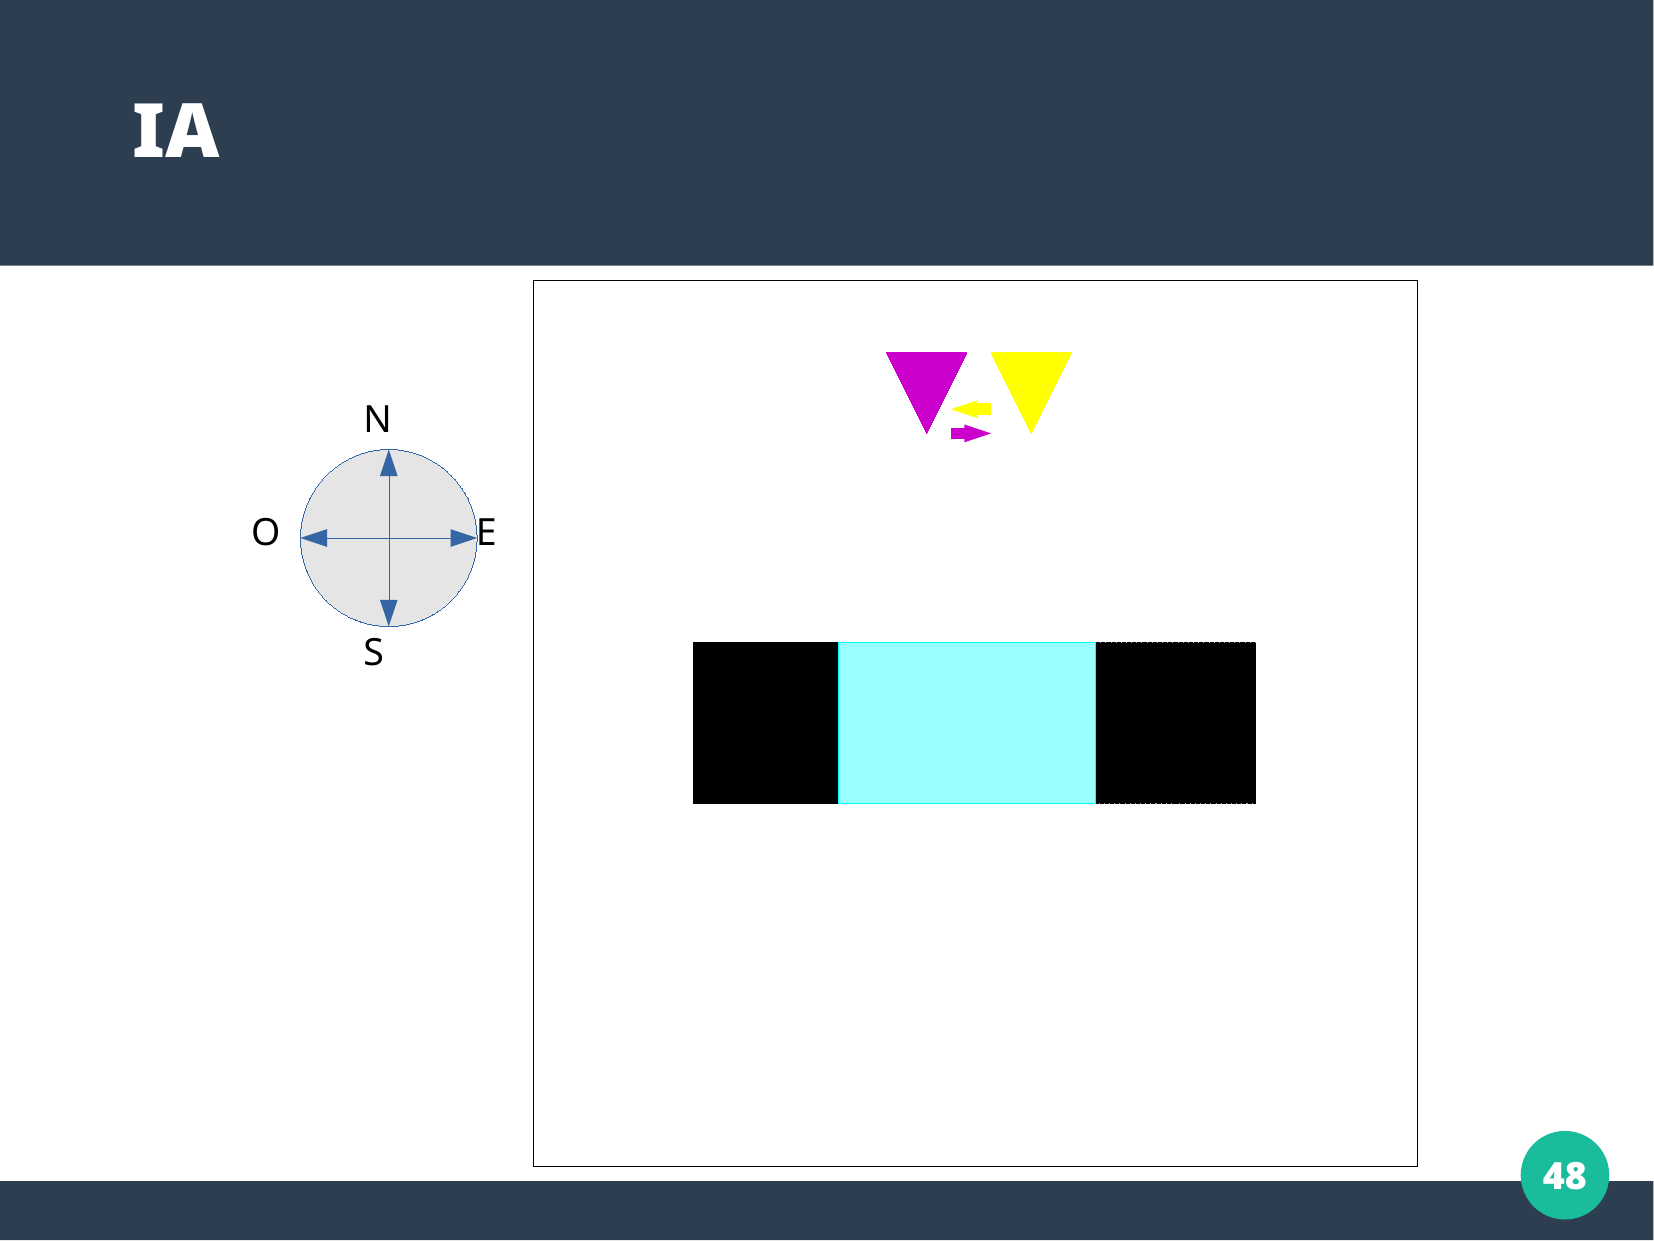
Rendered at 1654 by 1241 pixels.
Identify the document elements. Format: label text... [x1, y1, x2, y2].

text_box [886, 352, 967, 434]
text_box E [461, 497, 534, 579]
text_box [693, 642, 1256, 804]
text_box [390, 539, 468, 621]
text_box [309, 459, 389, 538]
text_box N [348, 385, 421, 466]
title IA [59, 49, 1595, 207]
text_box [991, 352, 1072, 434]
text_box [533, 280, 1418, 1167]
text_box S [348, 618, 421, 699]
text_box O [236, 497, 309, 579]
text_box [390, 455, 468, 538]
text_box [309, 539, 389, 618]
